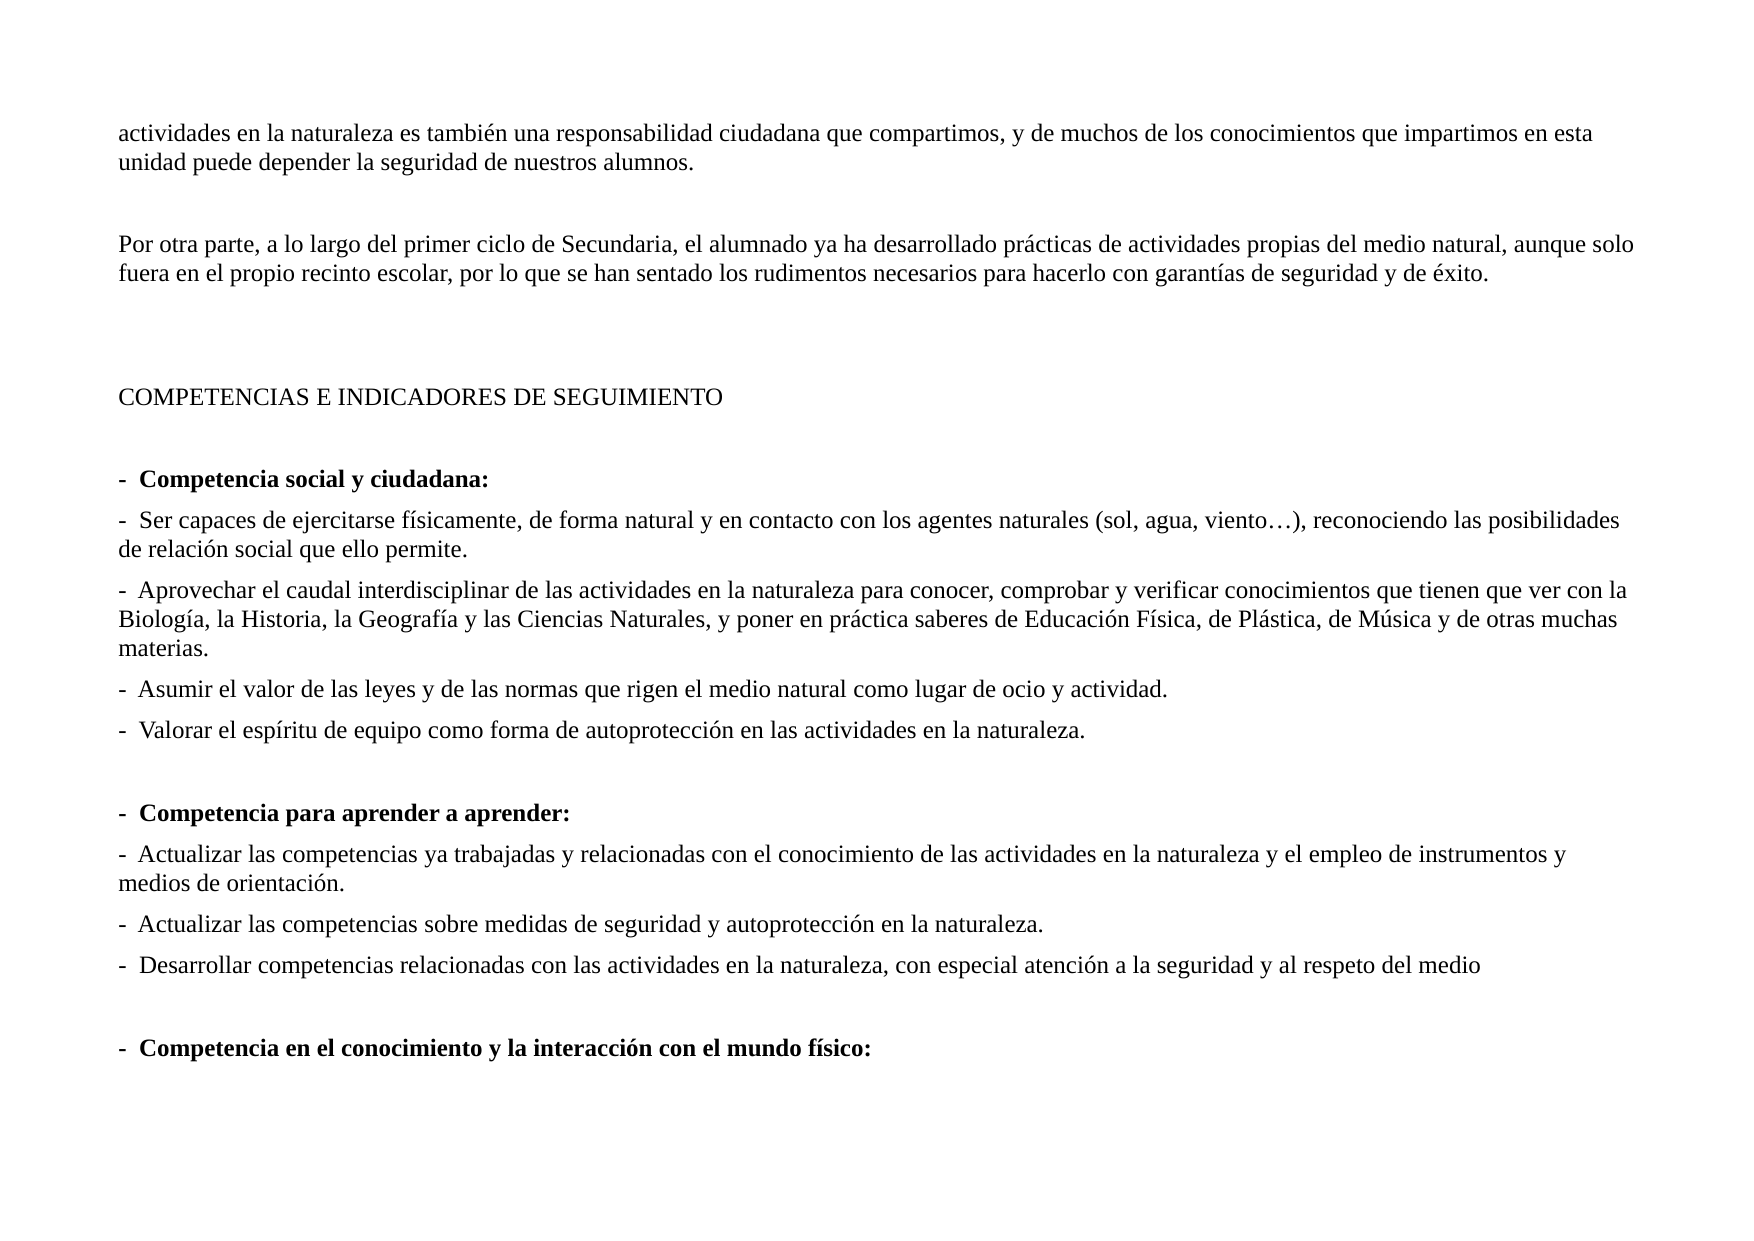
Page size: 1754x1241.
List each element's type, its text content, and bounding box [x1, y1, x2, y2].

text - Competencia para aprender a aprender: [118, 798, 1636, 827]
text - Asumir el valor de las leyes y de las normas que rigen el medio natural como lugar de ocio y actividad. [118, 674, 1636, 703]
text Por otra parte, a lo largo del primer ciclo de Secundaria, el alumnado ya ha desarrollado prácticas de actividades propias del medio natural, aunque solo fuera en el propio recinto escolar, por lo que se han sentado los rudimentos necesarios para hacerlo con garantías de seguridad y de éxito. [118, 229, 1636, 287]
text - Competencia en el conocimiento y la interacción con el mundo físico: [118, 1033, 1636, 1062]
text - Competencia social y ciudadana: [118, 464, 1636, 493]
text - Valorar el espíritu de equipo como forma de autoprotección en las actividades en la naturaleza. [118, 716, 1636, 744]
text COMPETENCIAS E INDICADORES DE SEGUIMIENTO [118, 382, 1636, 411]
text actividades en la naturaleza es también una responsabilidad ciudadana que compartimos, y de muchos de los conocimientos que impartimos en esta unidad puede depender la seguridad de nuestros alumnos. [118, 118, 1636, 176]
text - Desarrollar competencias relacionadas con las actividades en la naturaleza, con especial atención a la seguridad y al respeto del medio [118, 951, 1636, 979]
text - Ser capaces de ejercitarse físicamente, de forma natural y en contacto con los agentes naturales (sol, agua, viento…), reconociendo las posibilidades de relación social que ello permite. [118, 506, 1636, 563]
text - Actualizar las competencias sobre medidas de seguridad y autoprotección en la naturaleza. [118, 909, 1636, 938]
text - Actualizar las competencias ya trabajadas y relacionadas con el conocimiento de las actividades en la naturaleza y el empleo de instrumentos y medios de orientación. [118, 839, 1636, 897]
text - Aprovechar el caudal interdisciplinar de las actividades en la naturaleza para conocer, comprobar y verificar conocimientos que tienen que ver con la Biología, la Historia, la Geografía y las Ciencias Naturales, y poner en práctica saberes de Educación Física, de Plástica, de Música y de otras muchas materias. [118, 576, 1636, 662]
